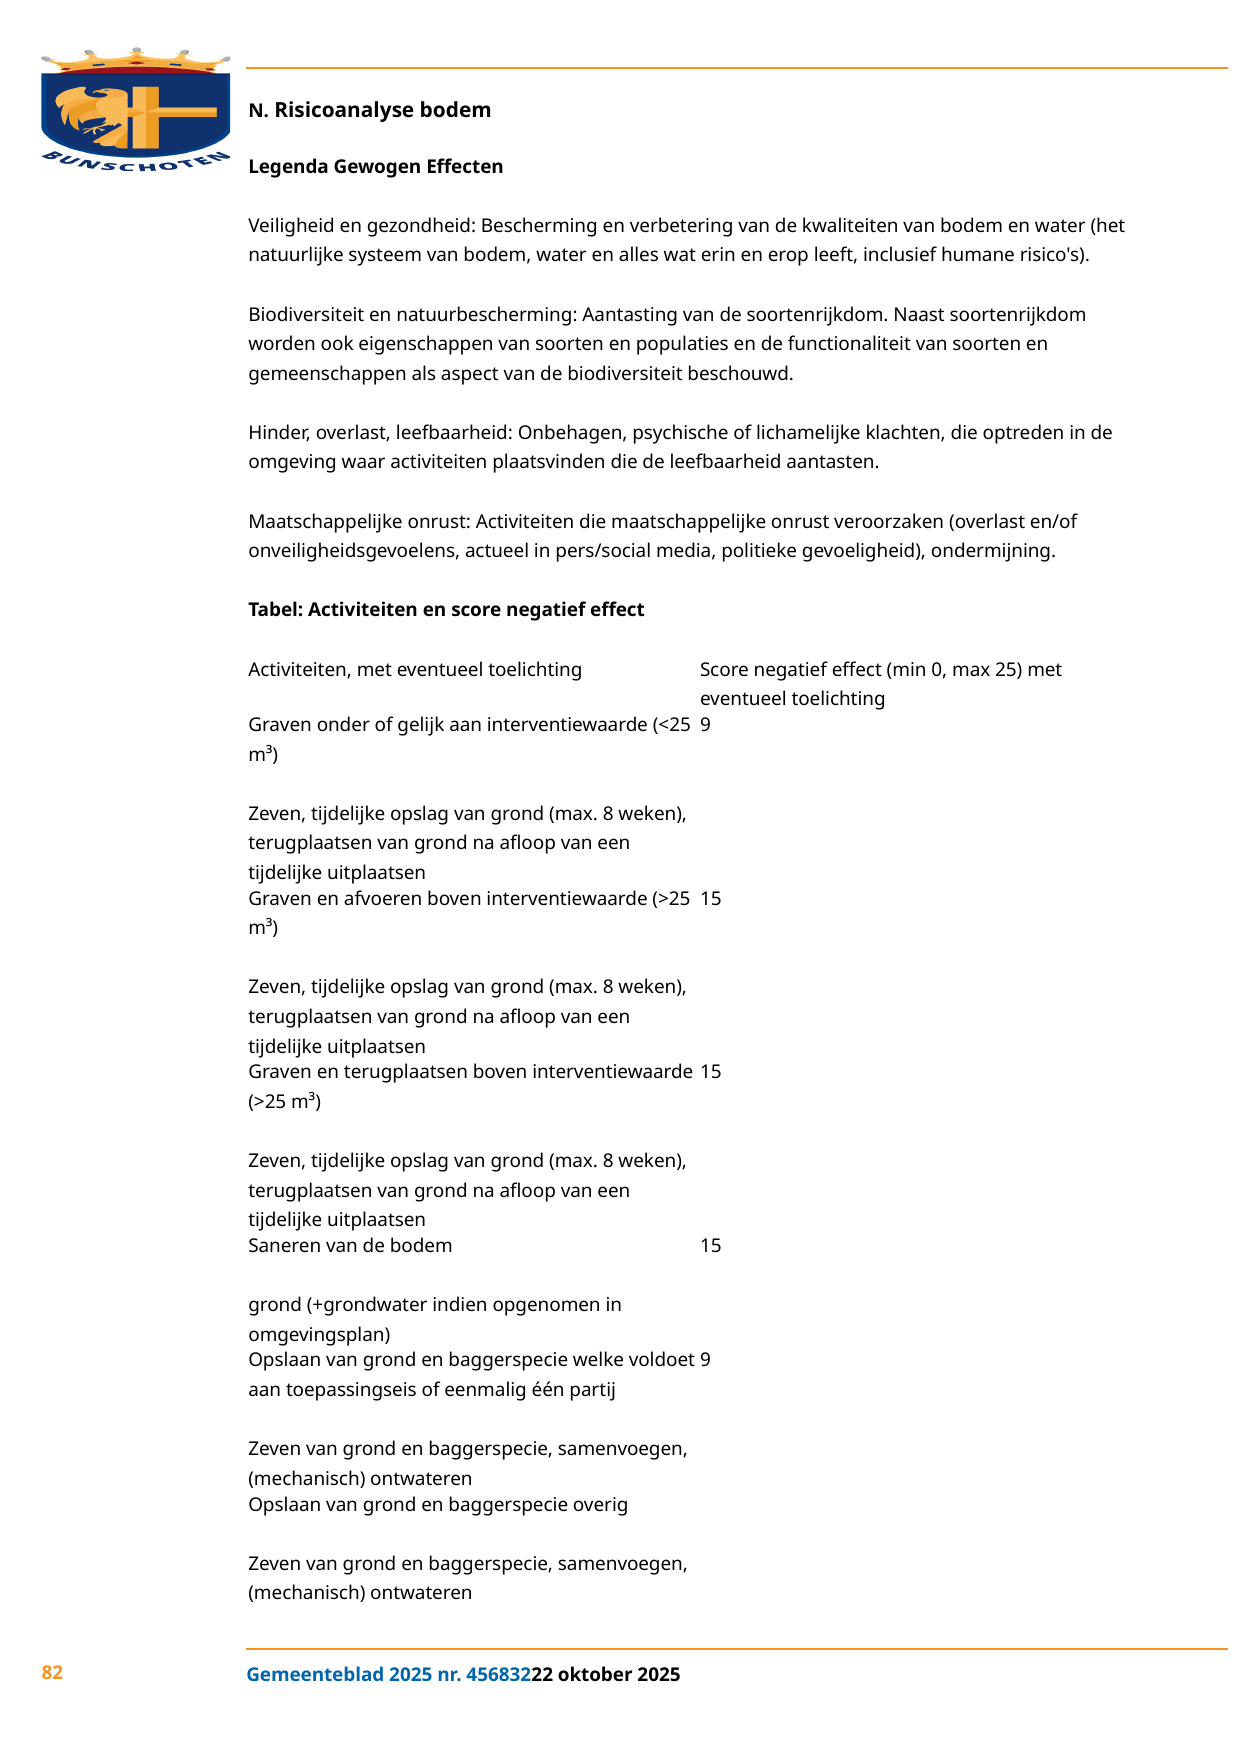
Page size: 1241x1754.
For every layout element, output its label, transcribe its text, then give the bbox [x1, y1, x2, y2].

table_cell Opslaan van grond en baggerspecie overig Zeven van grond en baggerspecie, samenvoegen, (mechanisch) ontwateren [248, 1491, 700, 1605]
table_cell 9 [700, 711, 1152, 885]
table_cell [700, 1491, 1152, 1605]
table_cell Graven onder of gelijk aan interventiewaarde (<25 m³) Zeven, tijdelijke opslag van grond (max. 8 weken), terugplaatsen van grond na afloop van een tijdelijke uitplaatsen [248, 711, 700, 885]
table_cell Graven en afvoeren boven interventiewaarde (>25 m³) Zeven, tijdelijke opslag van grond (max. 8 weken), terugplaatsen van grond na afloop van een tijdelijke uitplaatsen [248, 885, 700, 1058]
table_cell Saneren van de bodem grond (+grondwater indien opgenomen in omgevingsplan) [248, 1232, 700, 1347]
text Hinder, overlast, leefbaarheid: Onbehagen, psychische of lichamelijke klachten, die optreden in de omgeving waar activiteiten plaatsvinden die de leefbaarheid aantasten. [248, 419, 1152, 474]
table_header Score negatief effect (min 0, max 25) met eventueel toelichting [700, 656, 1152, 711]
text N. Risicoanalyse bodem [248, 95, 1152, 123]
table_cell 15 [700, 1232, 1152, 1347]
text Veiligheid en gezondheid: Bescherming en verbetering van de kwaliteiten van bodem en water (het natuurlijke systeem van bodem, water en alles wat erin en erop leeft, inclusief humane risico's). [248, 212, 1152, 267]
text Tabel: Activiteiten en score negatief effect [248, 597, 1152, 622]
text Maatschappelijke onrust: Activiteiten die maatschappelijke onrust veroorzaken (overlast en/of onveiligheidsgevoelens, actueel in pers/social media, politieke gevoeligheid), ondermijning. [248, 508, 1152, 563]
table_cell 15 [700, 885, 1152, 1058]
table_cell 9 [700, 1347, 1152, 1491]
table_header Activiteiten, met eventueel toelichting [248, 656, 700, 711]
picture [41, 47, 231, 172]
text Legenda Gewogen Effecten [248, 153, 1152, 179]
table_cell Graven en terugplaatsen boven interventiewaarde (>25 m³) Zeven, tijdelijke opslag van grond (max. 8 weken), terugplaatsen van grond na afloop van een tijdelijke uitplaatsen [248, 1059, 700, 1232]
text Biodiversiteit en natuurbescherming: Aantasting van de soortenrijkdom. Naast soortenrijkdom worden ook eigenschappen van soorten en populaties en de functionaliteit van soorten en gemeenschappen als aspect van de biodiversiteit beschouwd. [248, 301, 1152, 386]
table_cell Opslaan van grond en baggerspecie welke voldoet aan toepassingseis of eenmalig één partij Zeven van grond en baggerspecie, samenvoegen, (mechanisch) ontwateren [248, 1347, 700, 1491]
table_cell 15 [700, 1059, 1152, 1232]
